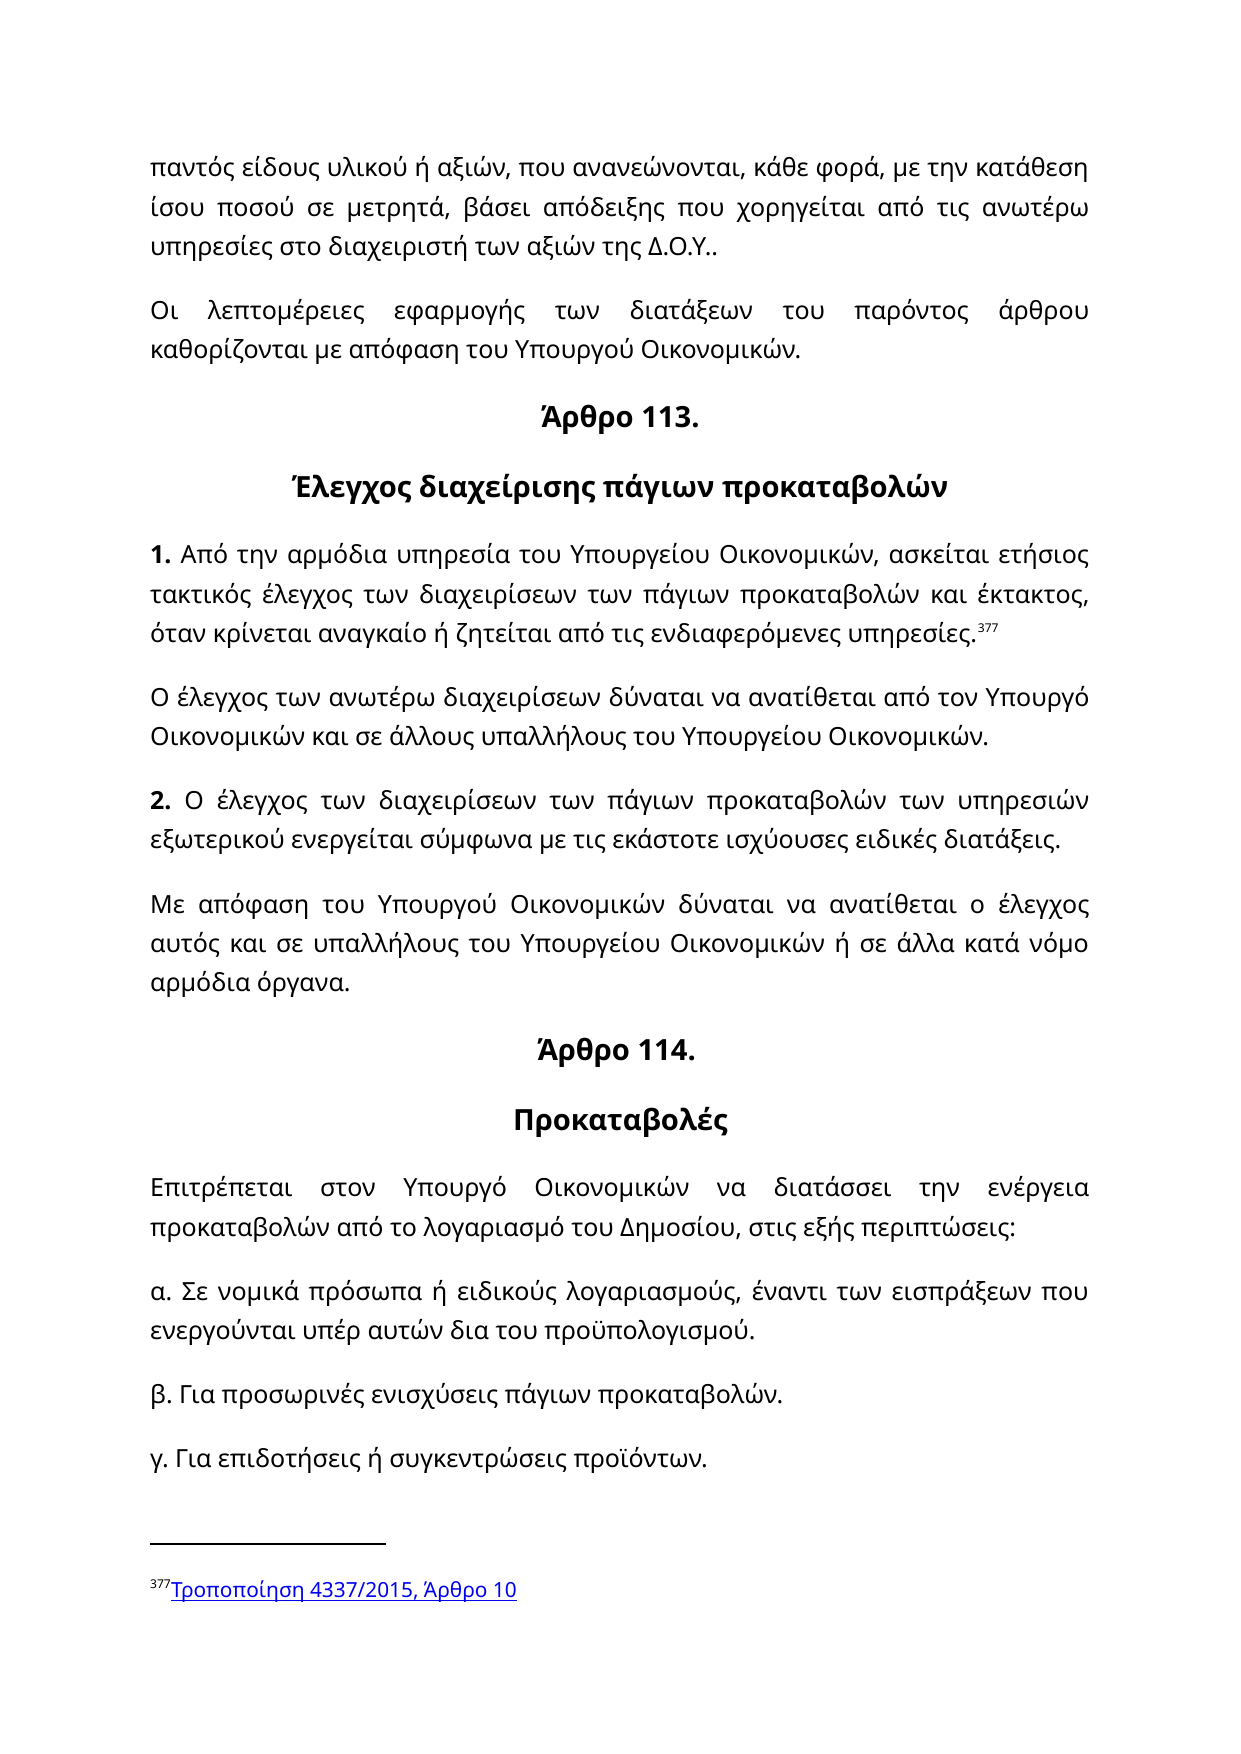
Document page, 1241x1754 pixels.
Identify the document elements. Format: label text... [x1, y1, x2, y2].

text γ. Για επιδοτήσεις ή συγκεντρώσεις προϊόντων. [150, 1441, 1090, 1475]
text Ο έλεγχος των ανωτέρω διαχειρίσεων δύναται να ανατίθεται από τον Υπουργό Οικονομικών και σε άλλους υπαλλήλους του Υπουργείου Οικονομικών. [150, 679, 1090, 753]
subtitle Άρθρο 114. [150, 1029, 1090, 1068]
subtitle Προκαταβολές [150, 1099, 1090, 1139]
subtitle Άρθρο 113. [150, 396, 1090, 436]
text Τροποποίηση 4337/2015, Άρθρο 10 [150, 1576, 1090, 1604]
text Με απόφαση του Υπουργού Οικονομικών δύναται να ανατίθεται ο έλεγχος αυτός και σε υπαλλήλους του Υπουργείου Οικονομικών ή σε άλλα κατά νόμο αρμόδια όργανα. [150, 886, 1090, 999]
text β. Για προσωρινές ενισχύσεις πάγιων προκαταβολών. [150, 1377, 1090, 1411]
text Επιτρέπεται στον Υπουργό Οικονομικών να διατάσσει την ενέργεια προκαταβολών από το λογαριασμό του Δημοσίου, στις εξής περιπτώσεις: [150, 1170, 1090, 1243]
text Οι λεπτομέρειες εφαρμογής των διατάξεων του παρόντος άρθρου καθορίζονται με απόφαση του Υπουργού Οικονομικών. [150, 292, 1090, 366]
text α. Σε νομικά πρόσωπα ή ειδικούς λογαριασμούς, έναντι των εισπράξεων που ενεργούνται υπέρ αυτών δια του προϋπολογισμού. [150, 1273, 1090, 1347]
text 1. Από την αρμόδια υπηρεσία του Υπουργείου Οικονομικών, ασκείται ετήσιος τακτικός έλεγχος των διαχειρίσεων των πάγιων προκαταβολών και έκτακτος, όταν κρίνεται αναγκαίο ή ζητείται από τις ενδιαφερόμενες υπηρεσίες. [150, 537, 1090, 649]
text 2. Ο έλεγχος των διαχειρίσεων των πάγιων προκαταβολών των υπηρεσιών εξωτερικού ενεργείται σύμφωνα με τις εκάστοτε ισχύουσες ειδικές διατάξεις. [150, 783, 1090, 856]
subtitle Έλεγχος διαχείρισης πάγιων προκαταβολών [150, 466, 1090, 506]
text παντός είδους υλικού ή αξιών, που ανανεώνονται, κάθε φορά, με την κατάθεση ίσου ποσού σε μετρητά, βάσει απόδειξης που χορηγείται από τις ανωτέρω υπηρεσίες στο διαχειριστή των αξιών της Δ.Ο.Υ.. [150, 150, 1090, 262]
